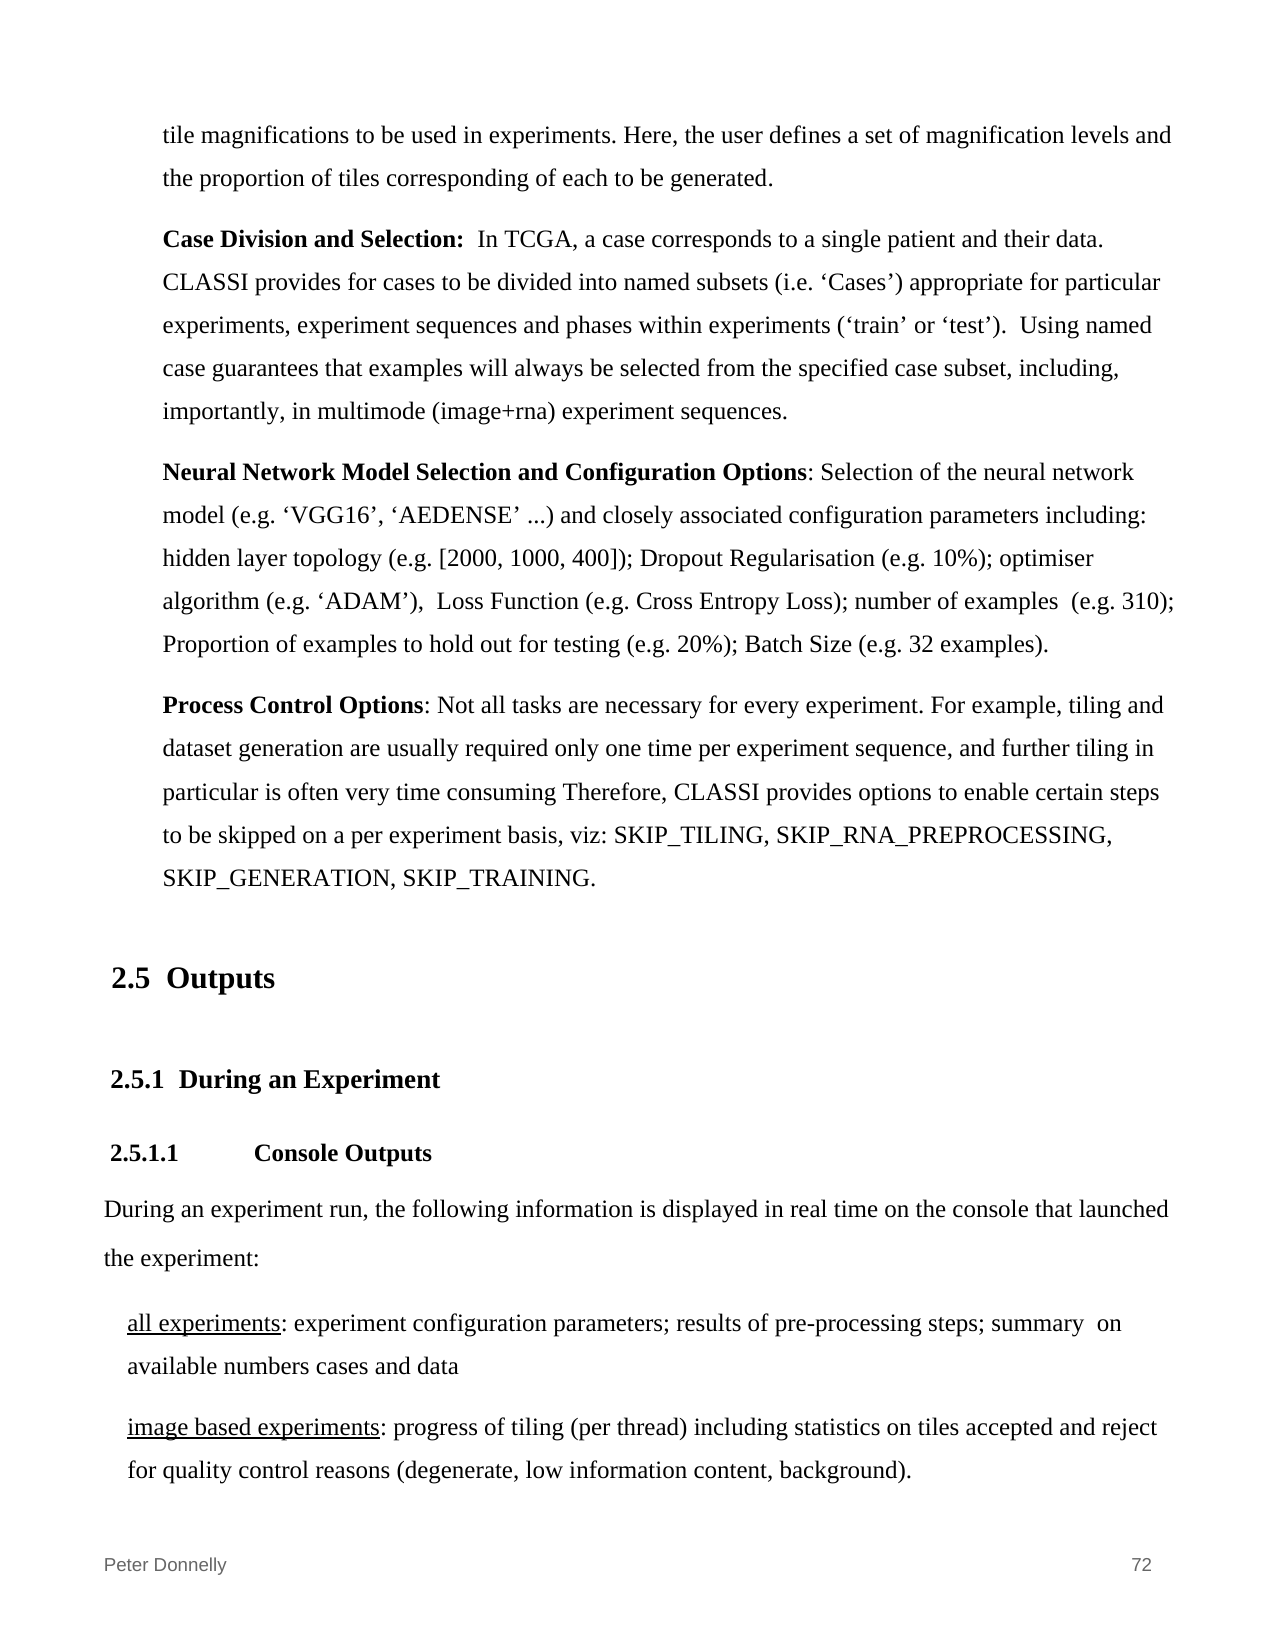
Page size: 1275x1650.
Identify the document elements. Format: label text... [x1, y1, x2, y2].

text Case Division and Selection: In TCGA, a case corresponds to a single patient and their data. CLASSI provides for cases to be divided into named subsets (i.e. ‘Cases’) appropriate for particular experiments, experiment sequences and phases within experiments (‘train’ or ‘test’). Using named case guarantees that examples will always be selected from the specified case subset, including, importantly, in multimode (image+rna) experiment sequences. [162, 224, 1181, 425]
subtitle Outputs [103, 959, 1181, 995]
text Process Control Options: Not all tasks are necessary for every experiment. For example, tiling and dataset generation are usually required only one time per experiment sequence, and further tiling in particular is often very time consuming Therefore, CLASSI provides options to enable certain steps to be skipped on a per experiment basis, viz: SKIP_TILING, SKIP_RNA_PREPROCESSING, SKIP_GENERATION, SKIP_TRAINING. [162, 690, 1181, 892]
subtitle Console Outputs [103, 1138, 1181, 1167]
subtitle During an Experiment [103, 1063, 1181, 1094]
text Neural Network Model Selection and Configuration Options: Selection of the neural network model (e.g. ‘VGG16’, ‘AEDENSE’ ...) and closely associated configuration parameters including: hidden layer topology (e.g. [2000, 1000, 400]); Dropout Regularisation (e.g. 10%); optimiser algorithm (e.g. ‘ADAM’), Loss Function (e.g. Cross Entropy Loss); number of examples (e.g. 310); Proportion of examples to hold out for testing (e.g. 20%); Batch Size (e.g. 32 examples). [162, 457, 1181, 658]
text During an experiment run, the following information is displayed in real time on the console that launched the experiment: [103, 1194, 1181, 1273]
text tile magnifications to be used in experiments. Here, the user defines a set of magnification levels and the proportion of tiles corresponding of each to be generated. [162, 120, 1181, 192]
text image based experiments: progress of tiling (per thread) including statistics on tiles accepted and reject for quality control reasons (degenerate, low information content, background). [127, 1412, 1181, 1484]
text all experiments: experiment configuration parameters; results of pre-processing steps; summary on available numbers cases and data [127, 1308, 1181, 1380]
